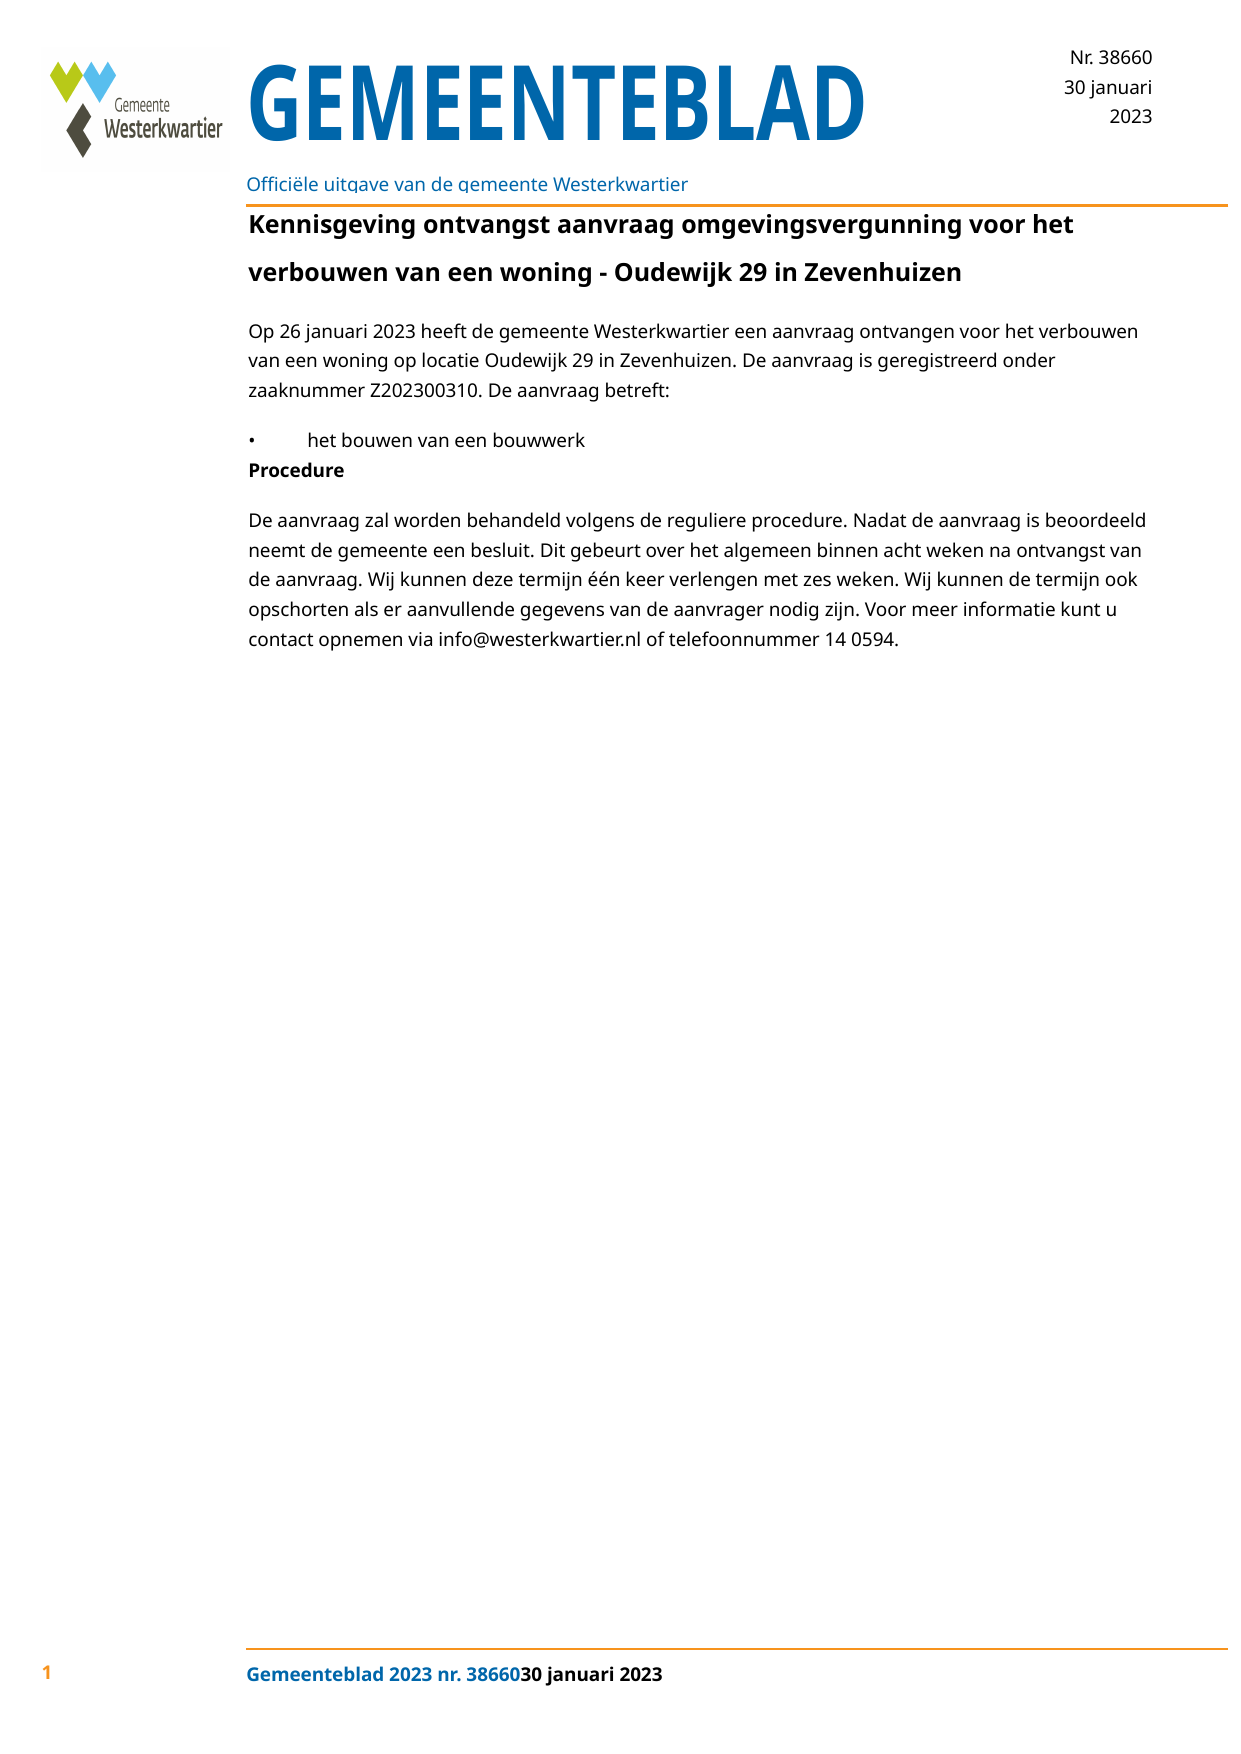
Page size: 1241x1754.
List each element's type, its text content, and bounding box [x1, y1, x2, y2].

picture [41, 47, 231, 172]
text Op 26 januari 2023 heeft de gemeente Westerkwartier een aanvraag ontvangen voor het verbouwen van een woning op locatie Oudewijk 29 in Zevenhuizen. De aanvraag is geregistreerd onder zaaknummer Z202300310. De aanvraag betreft: [248, 318, 1152, 403]
text Procedure [248, 457, 1152, 483]
list het bouwen van een bouwwerk [248, 427, 1152, 453]
text De aanvraag zal worden behandeld volgens de reguliere procedure. Nadat de aanvraag is beoordeeld neemt de gemeente een besluit. Dit gebeurt over het algemeen binnen acht weken na ontvangst van de aanvraag. Wij kunnen deze termijn één keer verlengen met zes weken. Wij kunnen de termijn ook opschorten als er aanvullende gegevens van de aanvrager nodig zijn. Voor meer informatie kunt u contact opnemen via info@westerkwartier.nl of telefoonnummer 14 0594. [248, 507, 1152, 652]
text Kennisgeving ontvangst aanvraag omgevingsvergunning voor het verbouwen van een woning - Oudewijk 29 in Zevenhuizen [248, 207, 1152, 288]
